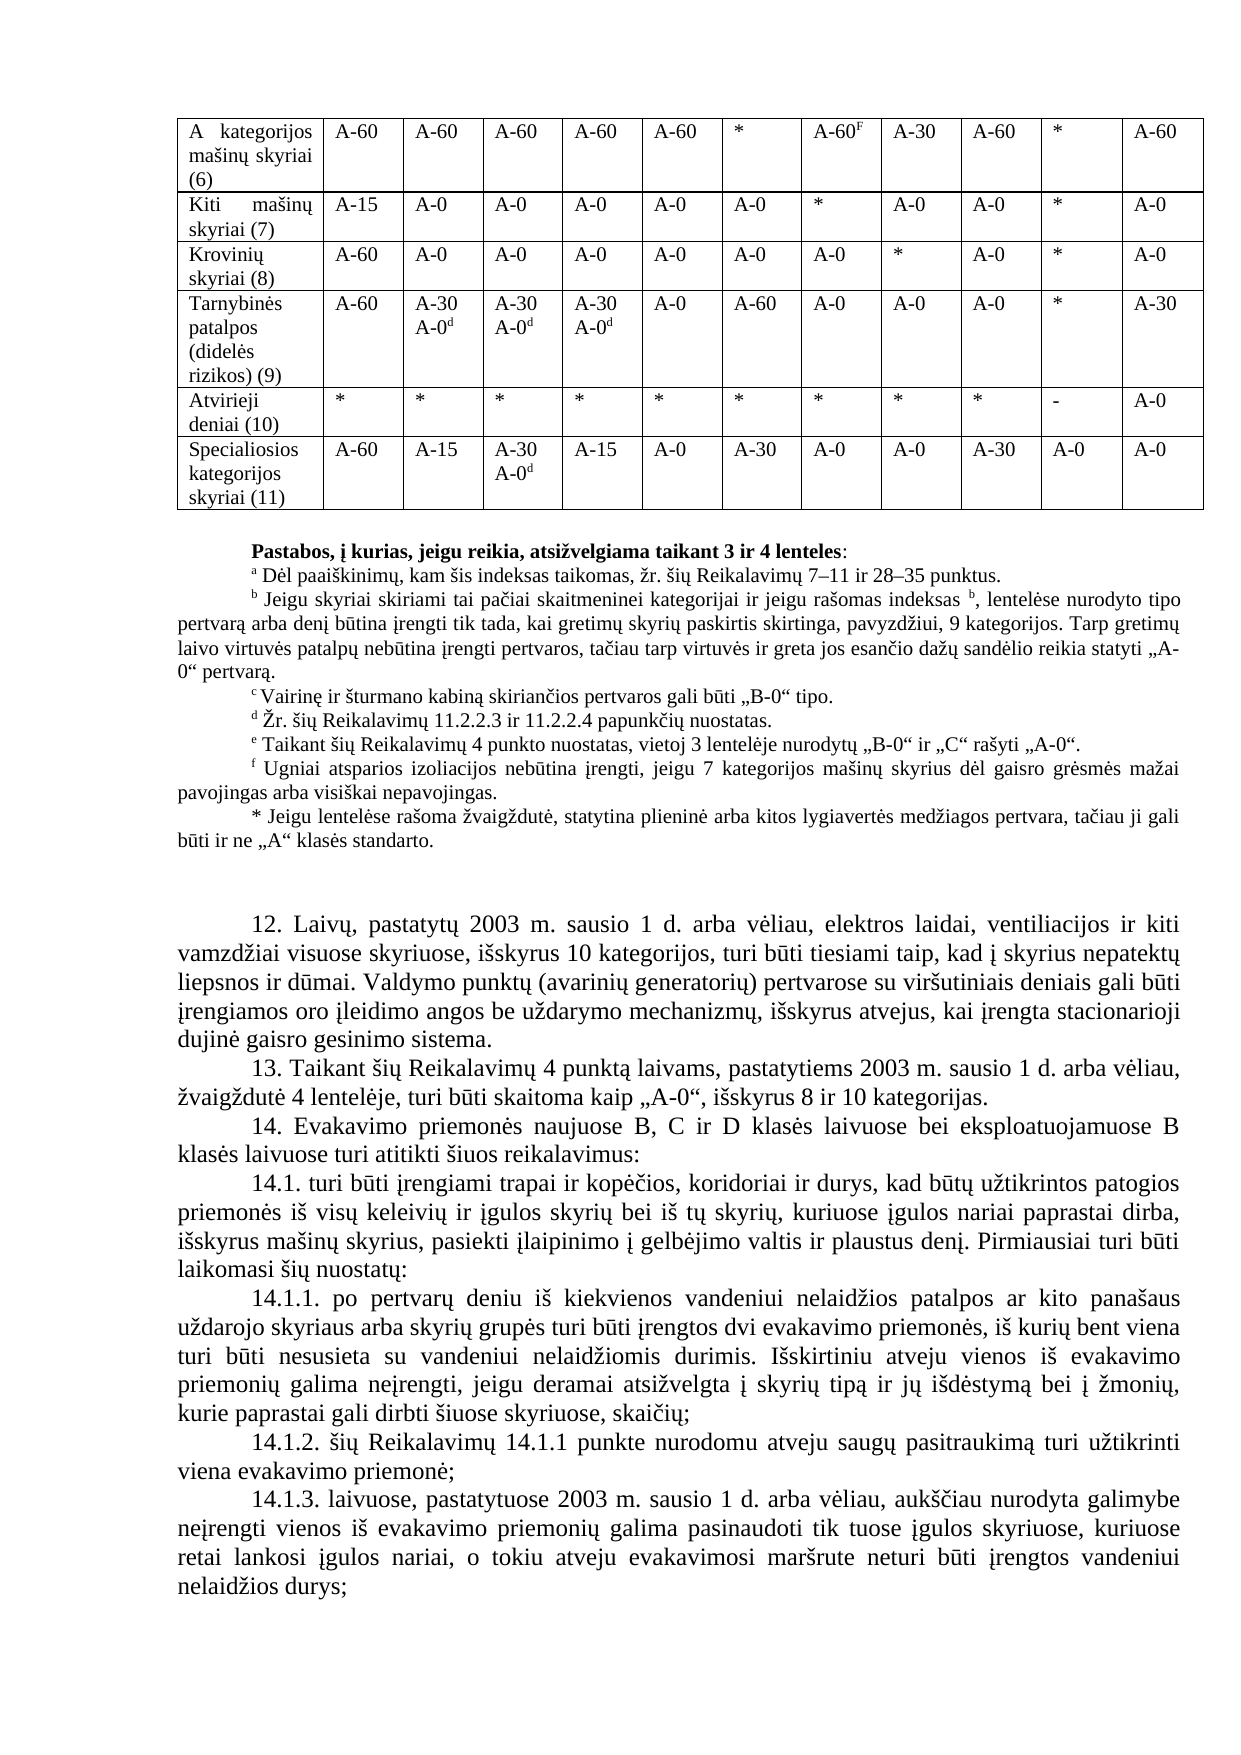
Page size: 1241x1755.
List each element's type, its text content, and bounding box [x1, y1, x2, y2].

table_cell * [563, 388, 642, 436]
text 14.1.2. šių Reikalavimų 14.1.1 punkte nurodomu atveju saugų pasitraukimą turi užtikrinti viena evakavimo priemonė; [177, 1427, 1181, 1484]
table_cell A-0 [882, 291, 961, 387]
table_cell * [404, 388, 483, 436]
table_cell A-60 [324, 242, 403, 290]
text a Dėl paaiškinimų, kam šis indeksas taikomas, žr. šių Reikalavimų 7–11 ir 28–35 punktus. [177, 563, 1181, 587]
table_cell * [1042, 291, 1122, 387]
table_cell A-0 [484, 193, 562, 241]
table_cell * [484, 388, 562, 436]
table_cell A-0 [643, 291, 722, 387]
table_cell A-0 [962, 193, 1041, 241]
table_cell A-0 [802, 291, 881, 387]
table_cell A-30 [723, 437, 801, 509]
table_cell A-0 [563, 193, 642, 241]
table_cell * [882, 242, 961, 290]
text b Jeigu skyriai skiriami tai pačiai skaitmeninei kategorijai ir jeigu rašomas indeksas b, lentelėse nurodyto tipo pertvarą arba denį būtina įrengti tik tada, kai gretimų skyrių paskirtis skirtinga, pavyzdžiui, 9 kategorijos. Tarp gretimų laivo virtuvės patalpų nebūtina įrengti pertvaros, tačiau tarp virtuvės ir greta jos esančio dažų sandėlio reikia statyti „A-0“ pertvarą. [177, 587, 1181, 683]
table_cell A-0 [1123, 437, 1203, 509]
table_cell A-0 [643, 242, 722, 290]
table_cell A-60 [404, 119, 483, 191]
table_cell * [1042, 119, 1122, 191]
table_cell * [723, 388, 801, 436]
table_cell A-60F [802, 119, 881, 191]
table_cell A-0 [962, 242, 1041, 290]
table_cell A-0 [1123, 193, 1203, 241]
table_cell A-0 [802, 242, 881, 290]
table_cell A-0 [1123, 388, 1203, 436]
text 14.1. turi būti įrengiami trapai ir kopėčios, koridoriai ir durys, kad būtų užtikrintos patogios priemonės iš visų keleivių ir įgulos skyrių bei iš tų skyrių, kuriuose įgulos nariai paprastai dirba, išskyrus mašinų skyrius, pasiekti įlaipinimo į gelbėjimo valtis ir plaustus denį. Pirmiausiai turi būti laikomasi šių nuostatų: [177, 1168, 1181, 1283]
table_cell A-60 [563, 119, 642, 191]
table_cell A-0 [484, 242, 562, 290]
table_cell * [962, 388, 1041, 436]
text Pastabos, į kurias, jeigu reikia, atsižvelgiama taikant 3 ir 4 lenteles: [177, 539, 1181, 563]
table_cell Krovinių skyriai (8) [178, 242, 323, 290]
table_cell A-0 [404, 242, 483, 290]
table_cell A-60 [324, 119, 403, 191]
table_cell Atvirieji deniai (10) [178, 388, 323, 436]
table_cell * [802, 388, 881, 436]
text d Žr. šių Reikalavimų 11.2.2.3 ir 11.2.2.4 papunkčių nuostatas. [177, 708, 1181, 732]
table_cell A-0 [962, 291, 1041, 387]
text 14.1.1. po pertvarų deniu iš kiekvienos vandeniui nelaidžios patalpos ar kito panašaus uždarojo skyriaus arba skyrių grupės turi būti įrengtos dvi evakavimo priemonės, iš kurių bent viena turi būti nesusieta su vandeniui nelaidžiomis durimis. Išskirtiniu atveju vienos iš evakavimo priemonių galima neįrengti, jeigu deramai atsižvelgta į skyrių tipą ir jų išdėstymą bei į žmonių, kurie paprastai gali dirbti šiuose skyriuose, skaičių; [177, 1283, 1181, 1427]
text * Jeigu lentelėse rašoma žvaigždutė, statytina plieninė arba kitos lygiavertės medžiagos pertvara, tačiau ji gali būti ir ne „A“ klasės standarto. [177, 804, 1181, 852]
table_cell Specialiosios kategorijos skyriai (11) [178, 437, 323, 509]
table_cell A-15 [563, 437, 642, 509]
table_cell - [1042, 388, 1122, 436]
table_cell A-0 [882, 193, 961, 241]
text 14.1.3. laivuose, pastatytuose 2003 m. sausio 1 d. arba vėliau, aukščiau nurodyta galimybe neįrengti vienos iš evakavimo priemonių galima pasinaudoti tik tuose įgulos skyriuose, kuriuose retai lankosi įgulos nariai, o tokiu atveju evakavimosi maršrute neturi būti įrengtos vandeniui nelaidžios durys; [177, 1484, 1181, 1599]
table_cell A-0 [563, 242, 642, 290]
table_cell A-60 [484, 119, 562, 191]
table_cell A-30 [1123, 291, 1203, 387]
table_cell * [1042, 193, 1122, 241]
table_cell * [882, 388, 961, 436]
table_cell A-60 [324, 291, 403, 387]
table_cell A-30 A-0d [563, 291, 642, 387]
table_cell A-0 [404, 193, 483, 241]
table_cell A-0 [723, 193, 801, 241]
table_cell A-0 [1042, 437, 1122, 509]
table_cell A-30 [882, 119, 961, 191]
text 13. Taikant šių Reikalavimų 4 punktą laivams, pastatytiems 2003 m. sausio 1 d. arba vėliau, žvaigždutė 4 lentelėje, turi būti skaitoma kaip „A-0“, išskyrus 8 ir 10 kategorijas. [177, 1053, 1181, 1111]
table_cell Kiti mašinų skyriai (7) [178, 193, 323, 241]
text 14. Evakavimo priemonės naujuose B, C ir D klasės laivuose bei eksploatuojamuose B klasės laivuose turi atitikti šiuos reikalavimus: [177, 1111, 1181, 1168]
text 12. Laivų, pastatytų 2003 m. sausio 1 d. arba vėliau, elektros laidai, ventiliacijos ir kiti vamzdžiai visuose skyriuose, išskyrus 10 kategorijos, turi būti tiesiami taip, kad į skyrius nepatektų liepsnos ir dūmai. Valdymo punktų (avarinių generatorių) pertvarose su viršutiniais deniais gali būti įrengiamos oro įleidimo angos be uždarymo mechanizmų, išskyrus atvejus, kai įrengta stacionarioji dujinė gaisro gesinimo sistema. [177, 909, 1181, 1053]
table_cell A-0 [1123, 242, 1203, 290]
table_cell Tarnybinės patalpos (didelės rizikos) (9) [178, 291, 323, 387]
table_cell A-0 [643, 193, 722, 241]
table_cell A kategorijos mašinų skyriai (6) [178, 119, 323, 191]
table_cell A-0 [723, 242, 801, 290]
table_cell * [643, 388, 722, 436]
table_cell A-0 [882, 437, 961, 509]
table_cell A-30 [962, 437, 1041, 509]
table_cell A-0 [802, 437, 881, 509]
table_cell * [1042, 242, 1122, 290]
table_cell A-60 [324, 437, 403, 509]
table_cell A-0 [643, 437, 722, 509]
table_cell A-30 A-0d [484, 291, 562, 387]
table_cell A-15 [404, 437, 483, 509]
table_cell * [802, 193, 881, 241]
table_cell A-30 A-0d [404, 291, 483, 387]
table_cell A-30 A-0d [484, 437, 562, 509]
table_cell * [324, 388, 403, 436]
table_cell A-15 [324, 193, 403, 241]
table_cell A-60 [723, 291, 801, 387]
table_cell A-60 [643, 119, 722, 191]
table_cell A-60 [962, 119, 1041, 191]
text c Vairinę ir šturmano kabiną skiriančios pertvaros gali būti „B-0“ tipo. [177, 683, 1181, 708]
table_cell * [723, 119, 801, 191]
text e Taikant šių Reikalavimų 4 punkto nuostatas, vietoj 3 lentelėje nurodytų „B-0“ ir „C“ rašyti „A-0“. [177, 732, 1181, 756]
table_cell A-60 [1123, 119, 1203, 191]
text f Ugniai atsparios izoliacijos nebūtina įrengti, jeigu 7 kategorijos mašinų skyrius dėl gaisro grėsmės mažai pavojingas arba visiškai nepavojingas. [177, 756, 1181, 804]
